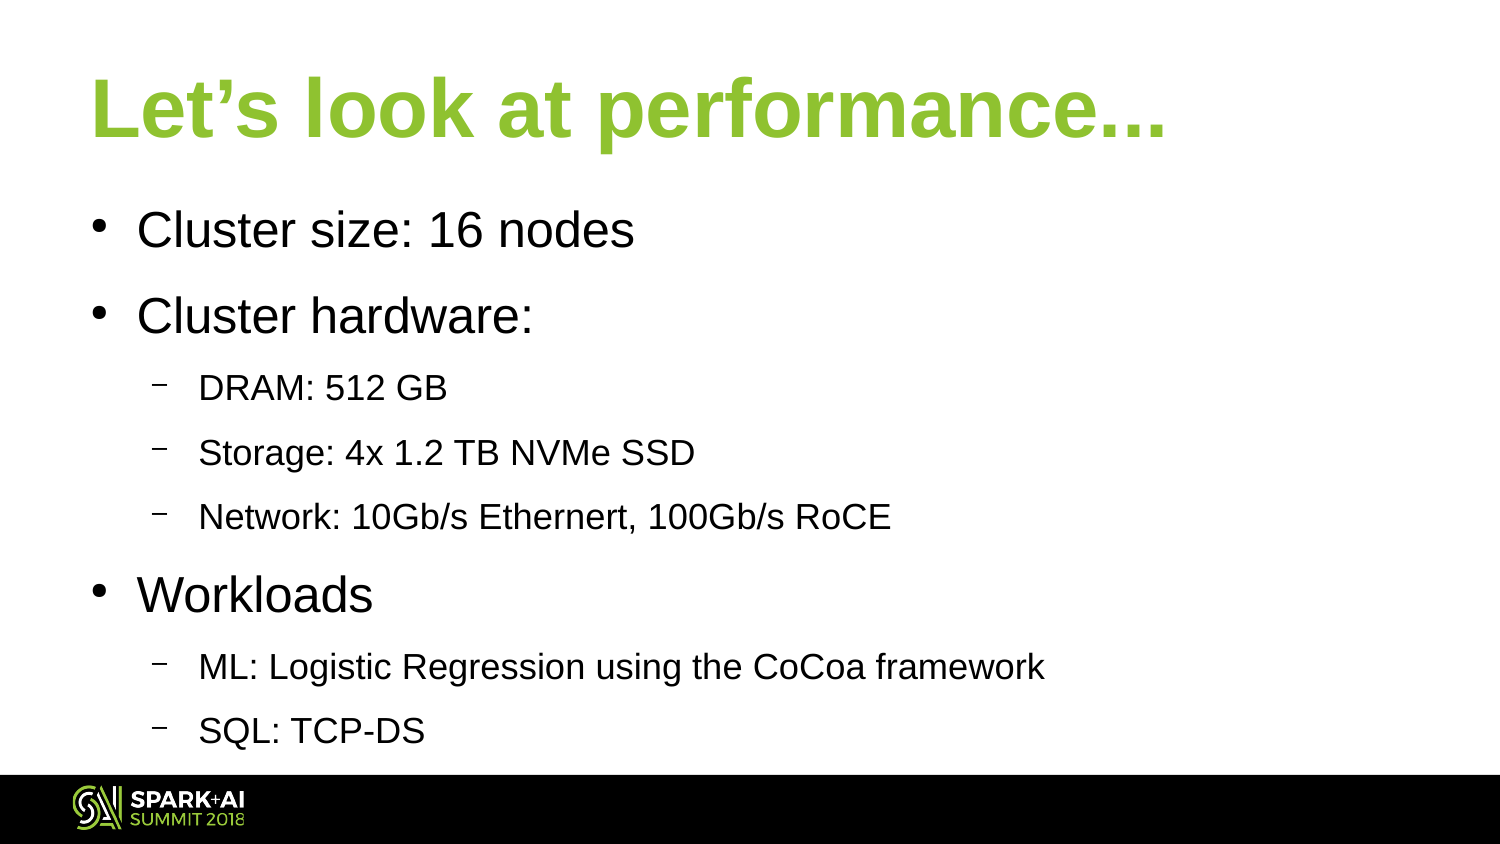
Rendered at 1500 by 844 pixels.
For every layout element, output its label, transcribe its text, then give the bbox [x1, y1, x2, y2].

title Let’s look at performance... [75, 33, 1426, 175]
list Cluster size: 16 nodes Cluster hardware: DRAM: 512 GB Storage: 4x 1.2 TB NVMe SSD Network: 10Gb/s Ethernert, 100Gb/s RoCE Workloads ML: Logistic Regression using the CoCoa framework SQL: TCP-DS [75, 196, 1425, 754]
